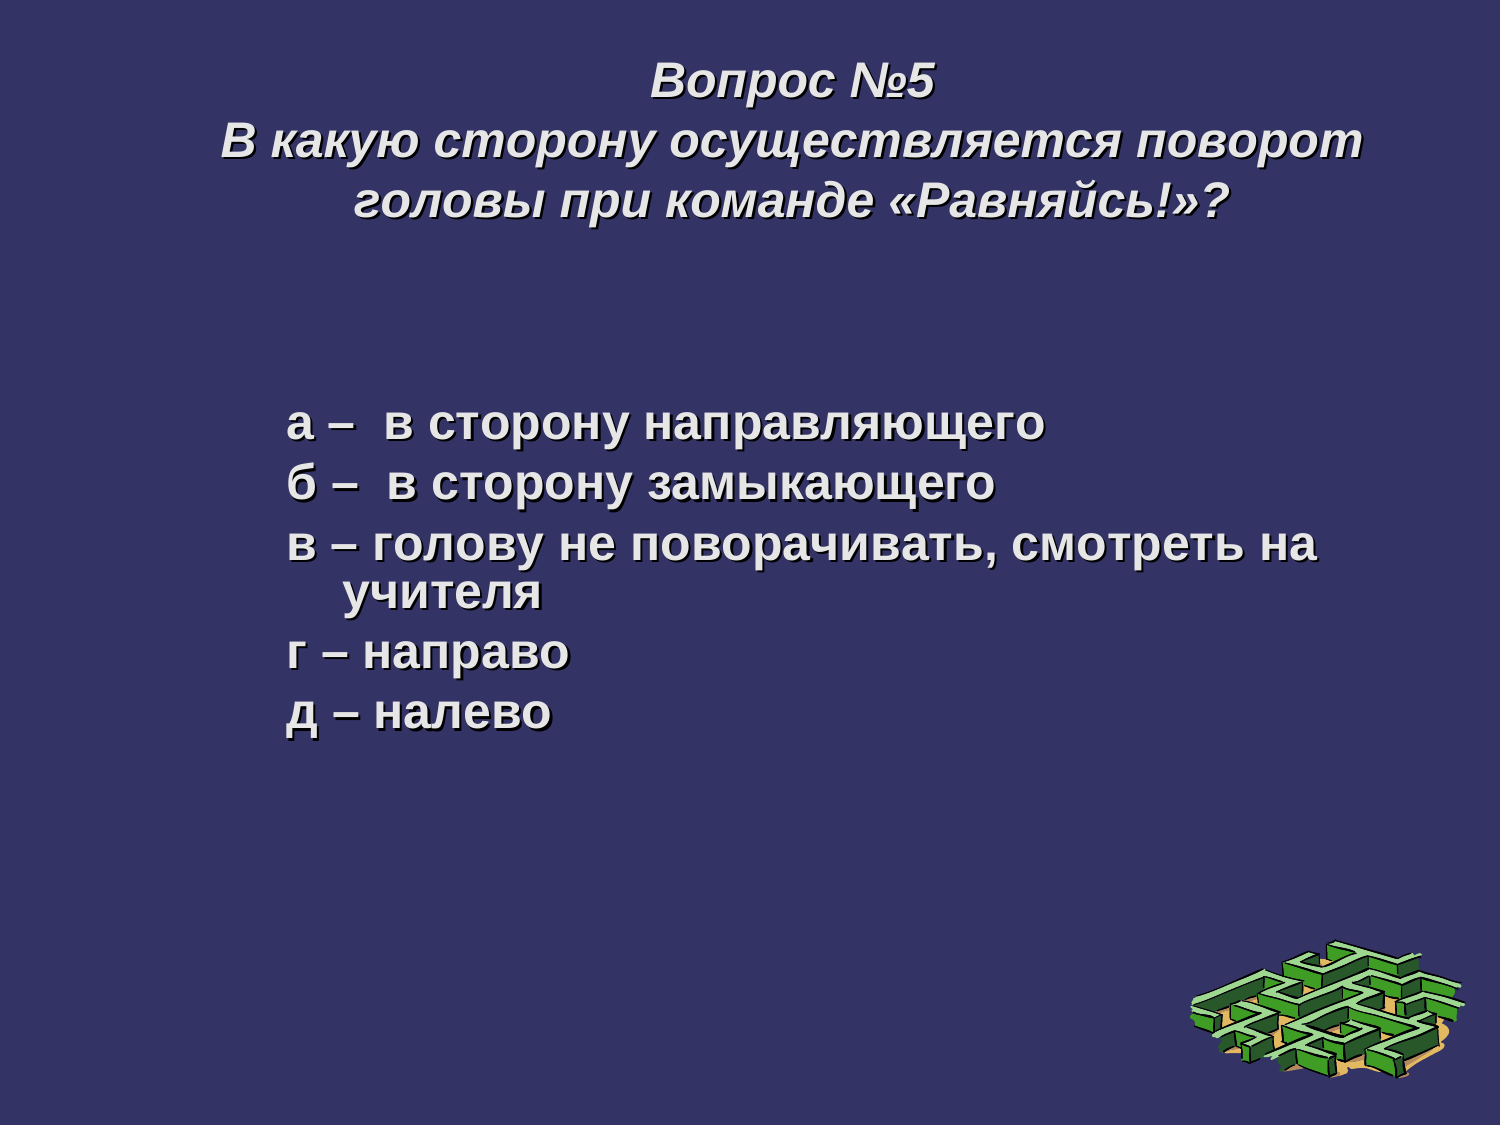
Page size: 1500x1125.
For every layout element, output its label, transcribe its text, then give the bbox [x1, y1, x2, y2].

list а – в сторону направляющего б – в сторону замыкающего в – голову не поворачивать, смотреть на учителя г – направо д – налево [271, 393, 1439, 807]
title Вопрос №5 В какую сторону осуществляется поворот головы при команде «Равняйсь!»? [75, 39, 1451, 235]
